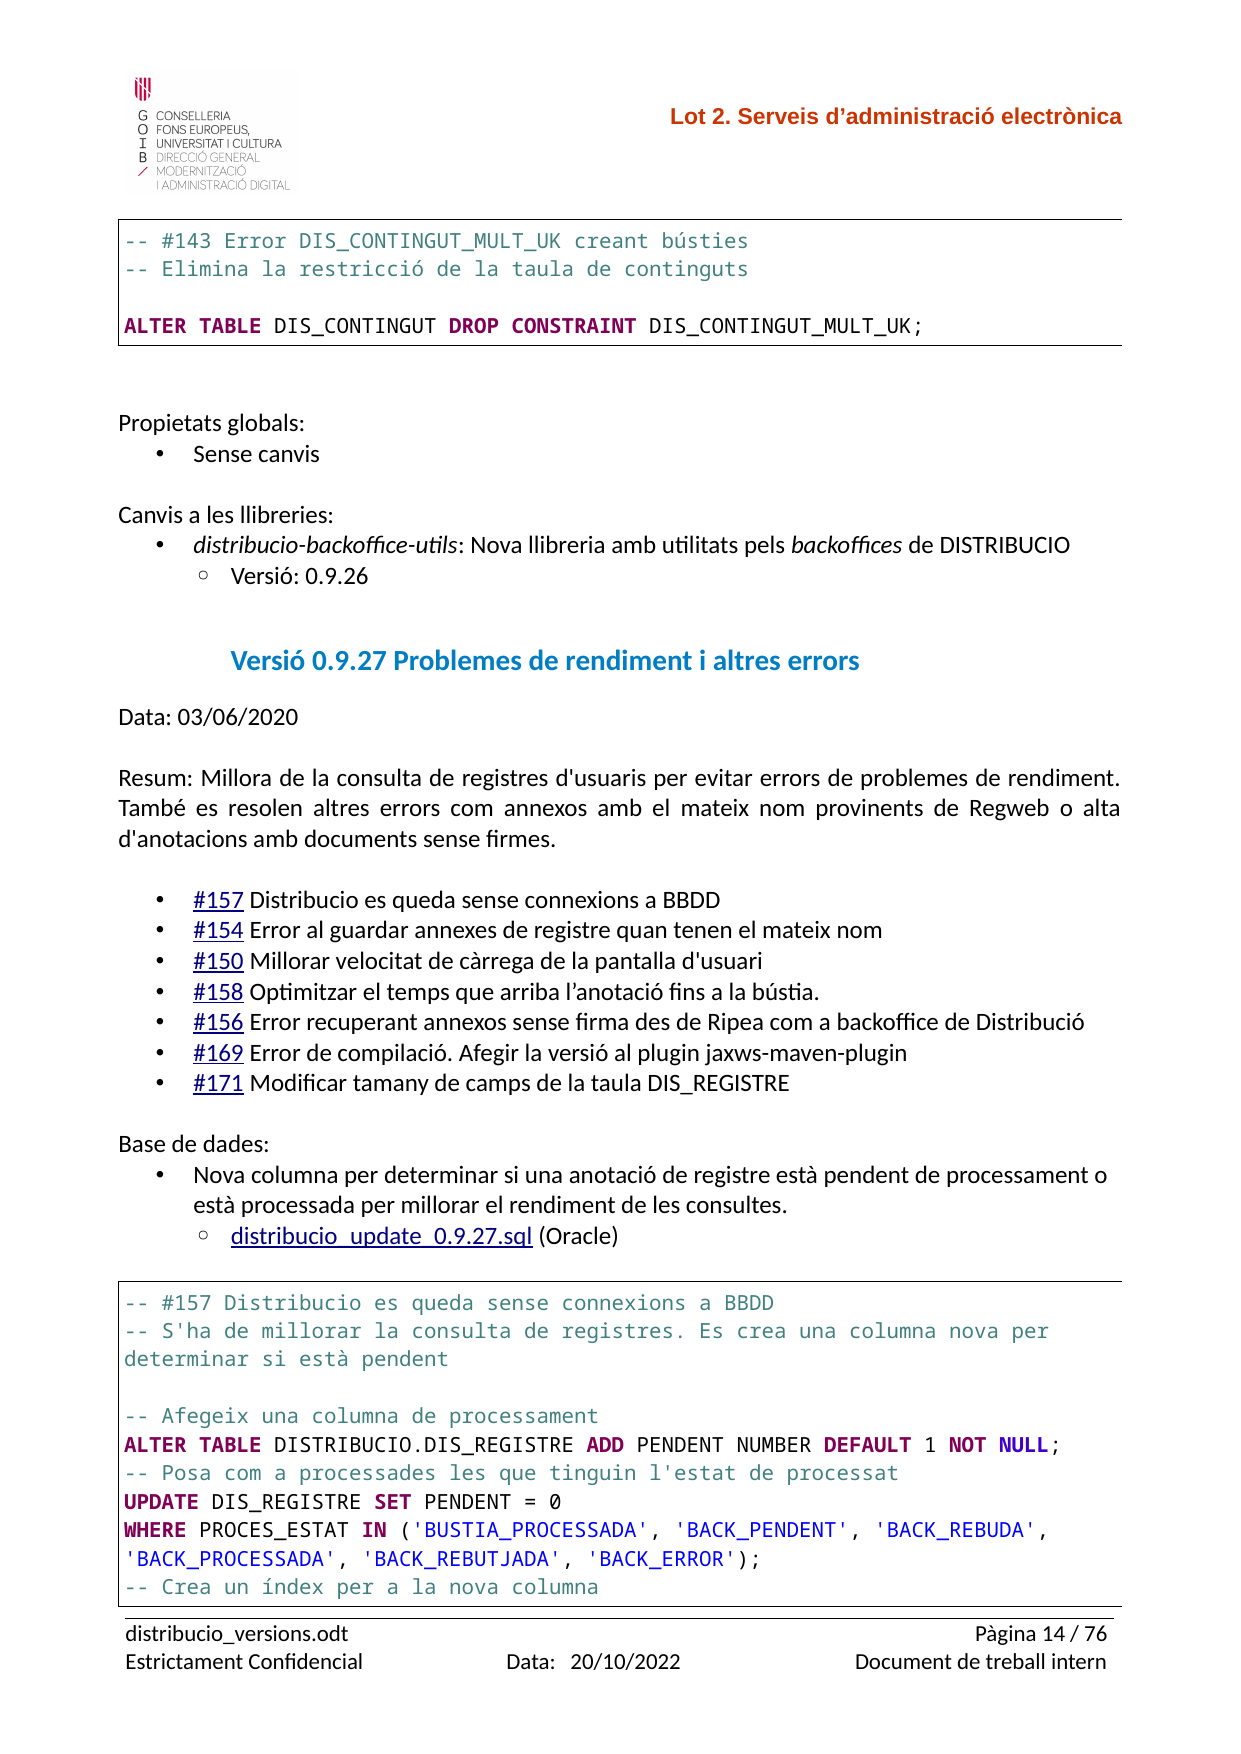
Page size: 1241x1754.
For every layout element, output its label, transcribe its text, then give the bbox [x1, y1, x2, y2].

list #156 Error recuperant annexos sense firma des de Ripea com a backoffice de Distribució [156, 1006, 1122, 1037]
list Nova columna per determinar si una anotació de registre està pendent de processament o està processada per millorar el rendiment de les consultes. [156, 1159, 1122, 1220]
text Propietats globals: [118, 407, 1122, 438]
list distribucio_update_0.9.27.sql (Oracle) [193, 1220, 1122, 1250]
list #157 Distribucio es queda sense connexions a BBDD [156, 884, 1122, 915]
list distribucio-backoffice-utils: Nova llibreria amb utilitats pels backoffices de DISTRIBUCIO [156, 529, 1122, 560]
list #158 Optimitzar el temps que arriba l’anotació fins a la bústia. [156, 976, 1122, 1006]
list #169 Error de compilació. Afegir la versió al plugin jaxws-maven-plugin [156, 1037, 1122, 1067]
table_header -- #157 Distribucio es queda sense connexions a BBDD -- S'ha de millorar la consulta de registres. Es crea una columna nova per determinar si està pendent -- Afegeix una columna de processament ALTER TABLE DISTRIBUCIO.DIS_REGISTRE ADD PENDENT NUMBER DEFAULT 1 NOT NULL; -- Posa com a processades les que tinguin l'estat de processat UPDATE DIS_REGISTRE SET PENDENT = 0 WHERE PROCES_ESTAT IN ('BUSTIA_PROCESSADA', 'BACK_PENDENT', 'BACK_REBUDA', 'BACK_PROCESSADA', 'BACK_REBUTJADA', 'BACK_ERROR'); -- Crea un índex per a la nova columna [119, 1282, 1122, 1606]
picture [126, 70, 299, 197]
text Base de dades: [118, 1128, 1122, 1159]
list #150 Millorar velocitat de càrrega de la pantalla d'usuari [156, 945, 1122, 976]
text Canvis a les llibreries: [118, 499, 1122, 529]
list #171 Modificar tamany de camps de la taula DIS_REGISTRE [156, 1067, 1122, 1098]
list #154 Error al guardar annexes de registre quan tenen el mateix nom [156, 915, 1122, 945]
text Data: 03/06/2020 [118, 701, 1122, 732]
list Versió: 0.9.26 [193, 560, 1122, 591]
table_header -- #143 Error DIS_CONTINGUT_MULT_UK creant bústies -- Elimina la restricció de la taula de continguts ALTER TABLE DIS_CONTINGUT DROP CONSTRAINT DIS_CONTINGUT_MULT_UK; [119, 220, 1122, 345]
text Resum: Millora de la consulta de registres d'usuaris per evitar errors de problemes de rendiment. També es resolen altres errors com annexos amb el mateix nom provinents de Regweb o alta d'anotacions amb documents sense firmes. [118, 762, 1122, 854]
subtitle Versió 0.9.27 Problemes de rendiment i altres errors [153, 642, 1122, 677]
list Sense canvis [156, 438, 1122, 468]
